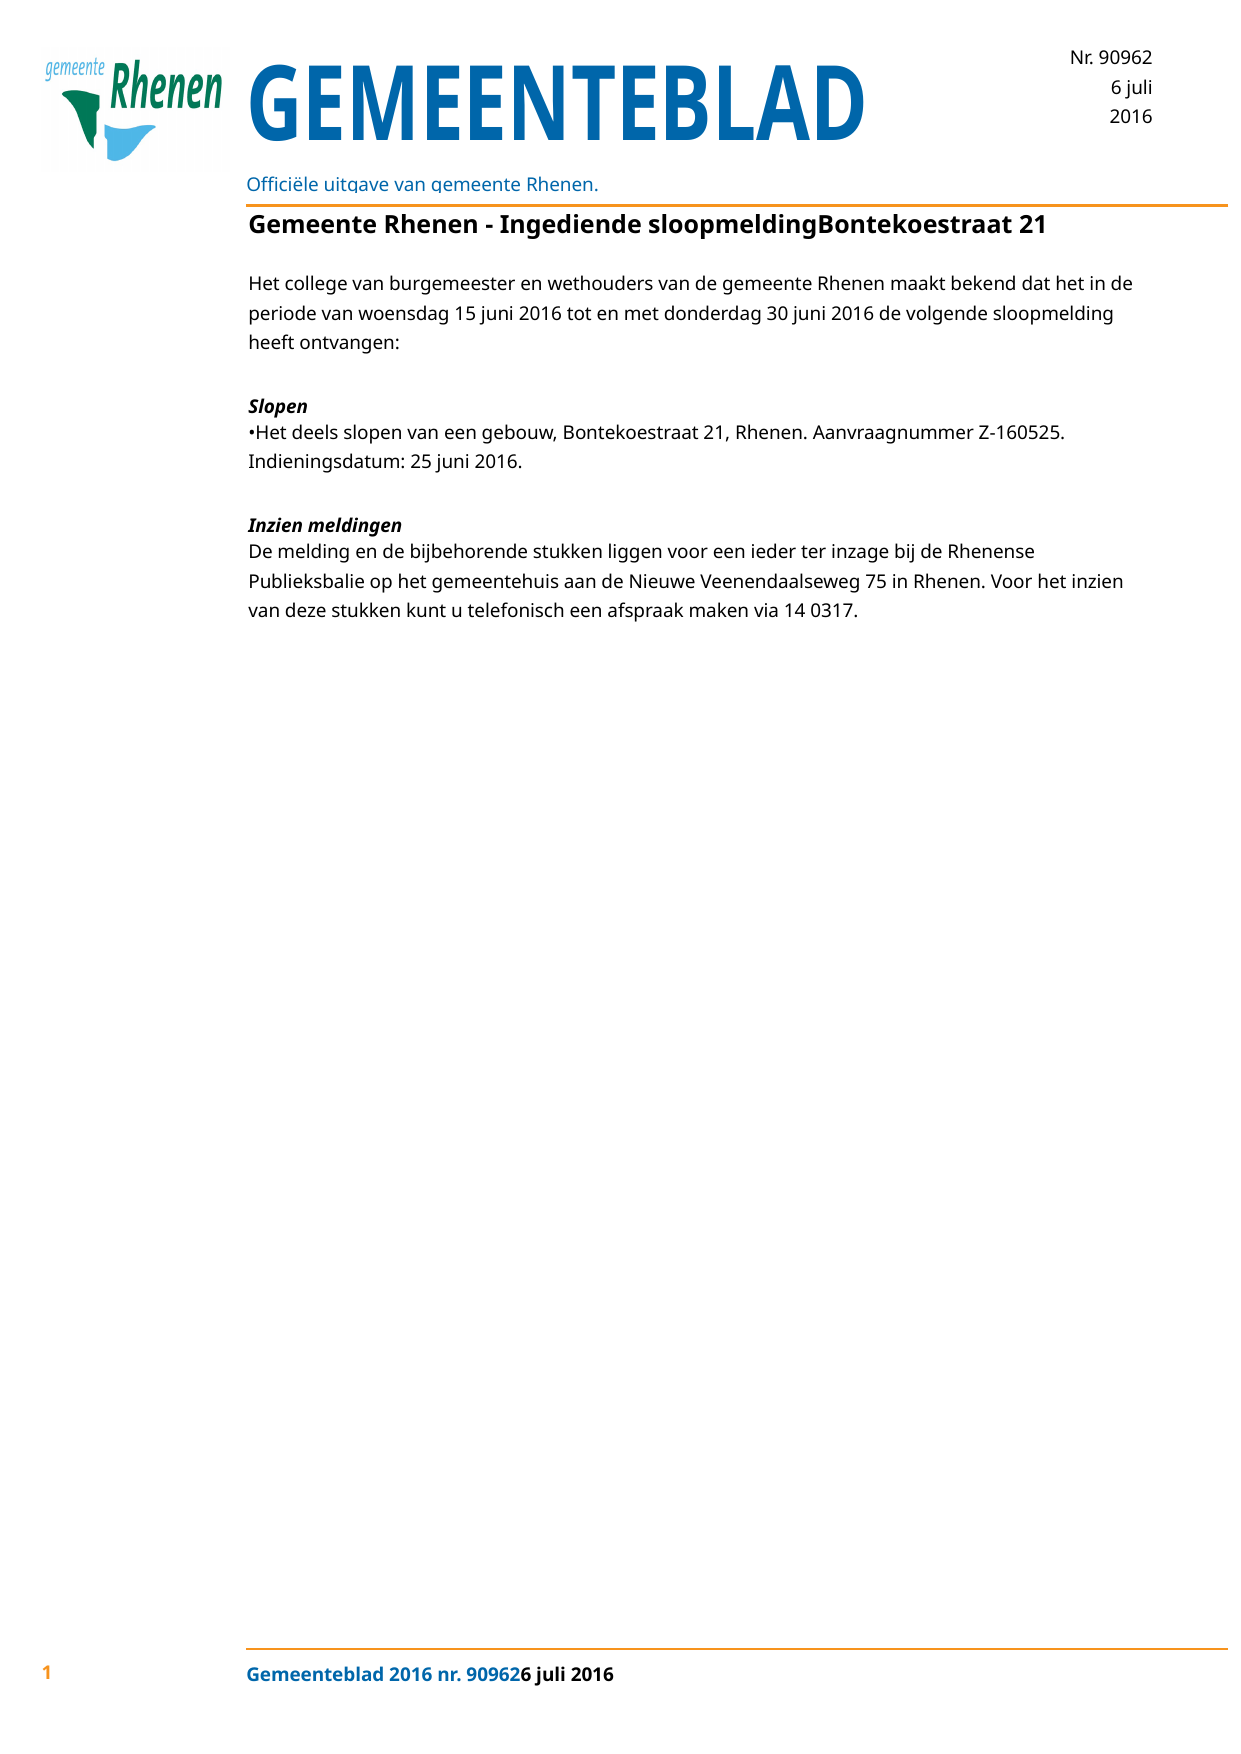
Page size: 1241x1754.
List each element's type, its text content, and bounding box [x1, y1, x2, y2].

picture [41, 47, 231, 172]
text Slopen [248, 393, 1152, 419]
text Gemeente Rhenen - Ingediende sloopmeldingBontekoestraat 21 [248, 207, 1152, 241]
text Het college van burgemeester en wethouders van de gemeente Rhenen maakt bekend dat het in de periode van woensdag 15 juni 2016 tot en met donderdag 30 juni 2016 de volgende sloopmelding heeft ontvangen: [248, 270, 1152, 355]
text Inzien meldingen [248, 513, 1152, 538]
text De melding en de bijbehorende stukken liggen voor een ieder ter inzage bij de Rhenense Publieksbalie op het gemeentehuis aan de Nieuwe Veenendaalseweg 75 in Rhenen. Voor het inzien van deze stukken kunt u telefonisch een afspraak maken via 14 0317. [248, 538, 1152, 623]
text •Het deels slopen van een gebouw, Bontekoestraat 21, Rhenen. Aanvraagnummer Z-160525. Indieningsdatum: 25 juni 2016. [248, 419, 1152, 474]
